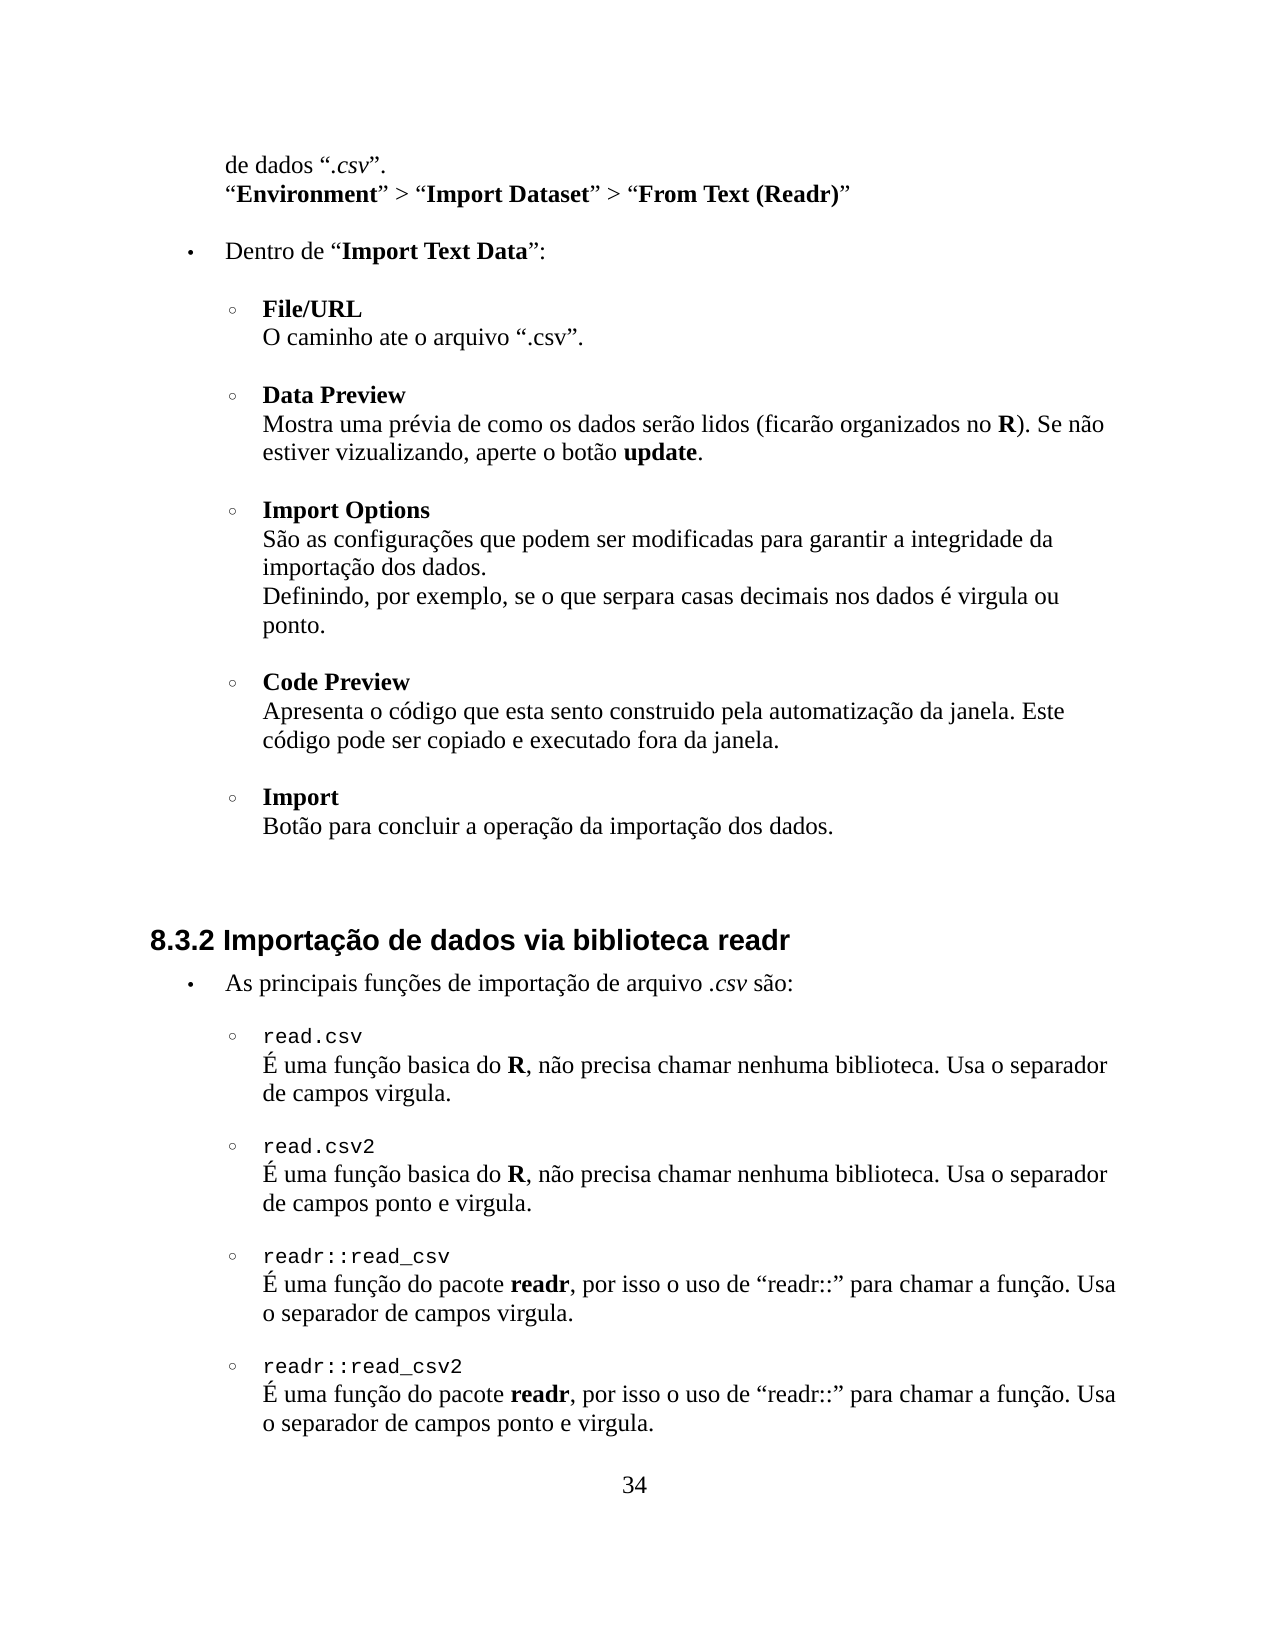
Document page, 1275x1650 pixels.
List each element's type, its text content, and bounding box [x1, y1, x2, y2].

list Data Preview Mostra uma prévia de como os dados serão lidos (ficarão organizados no R). Se não estiver vizualizando, aperte o botão update. [225, 380, 1125, 495]
list Import Options São as configurações que podem ser modificadas para garantir a integridade da importação dos dados. Definindo, por exemplo, se o que serpara casas decimais nos dados é virgula ou ponto. [225, 495, 1125, 667]
list readr::read_csv2 É uma função do pacote readr, por isso o uso de “readr::” para chamar a função. Usa o separador de campos ponto e virgula. [225, 1356, 1125, 1437]
list readr::read_csv É uma função do pacote readr, por isso o uso de “readr::” para chamar a função. Usa o separador de campos virgula. [225, 1246, 1125, 1356]
list File/URL O caminho ate o arquivo “.csv”. [225, 294, 1125, 380]
list de dados “.csv”. “Environment” > “Import Dataset” > “From Text (Readr)” [187, 150, 1125, 236]
list read.csv É uma função basica do R, não precisa chamar nenhuma biblioteca. Usa o separador de campos virgula. [225, 1026, 1125, 1136]
list read.csv2 É uma função basica do R, não precisa chamar nenhuma biblioteca. Usa o separador de campos ponto e virgula. [225, 1136, 1125, 1246]
list Code Preview Apresenta o código que esta sento construido pela automatização da janela. Este código pode ser copiado e executado fora da janela. [225, 667, 1125, 782]
list As principais funções de importação de arquivo .csv são: [187, 968, 1125, 1026]
list Dentro de “Import Text Data”: [187, 236, 1125, 294]
list Import Botão para concluir a operação da importação dos dados. [225, 782, 1125, 869]
subtitle 8.3.2 Importação de dados via biblioteca readr [150, 922, 1125, 956]
